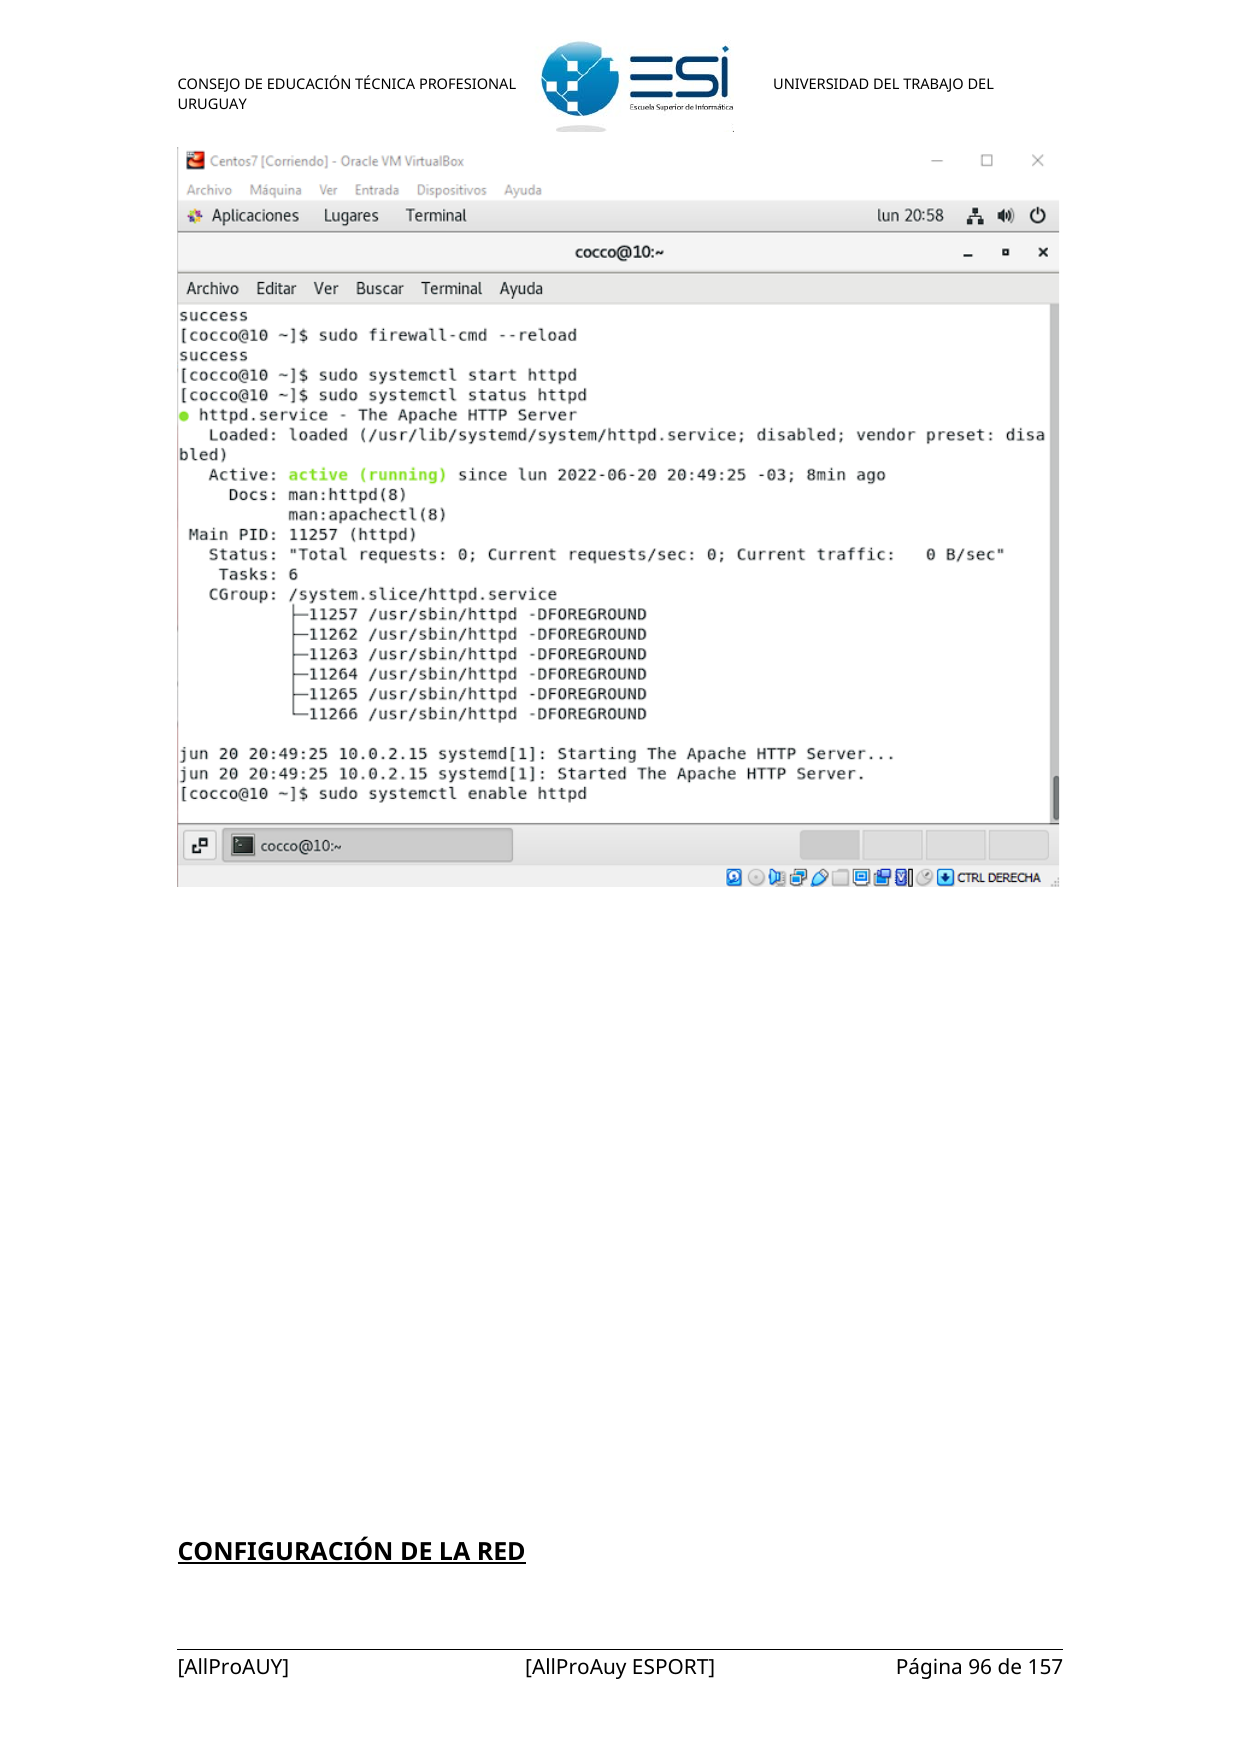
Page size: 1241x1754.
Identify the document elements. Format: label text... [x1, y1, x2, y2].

text CONFIGURACIÓN DE LA RED [177, 1533, 1063, 1568]
picture [534, 39, 734, 132]
picture [177, 147, 1060, 887]
